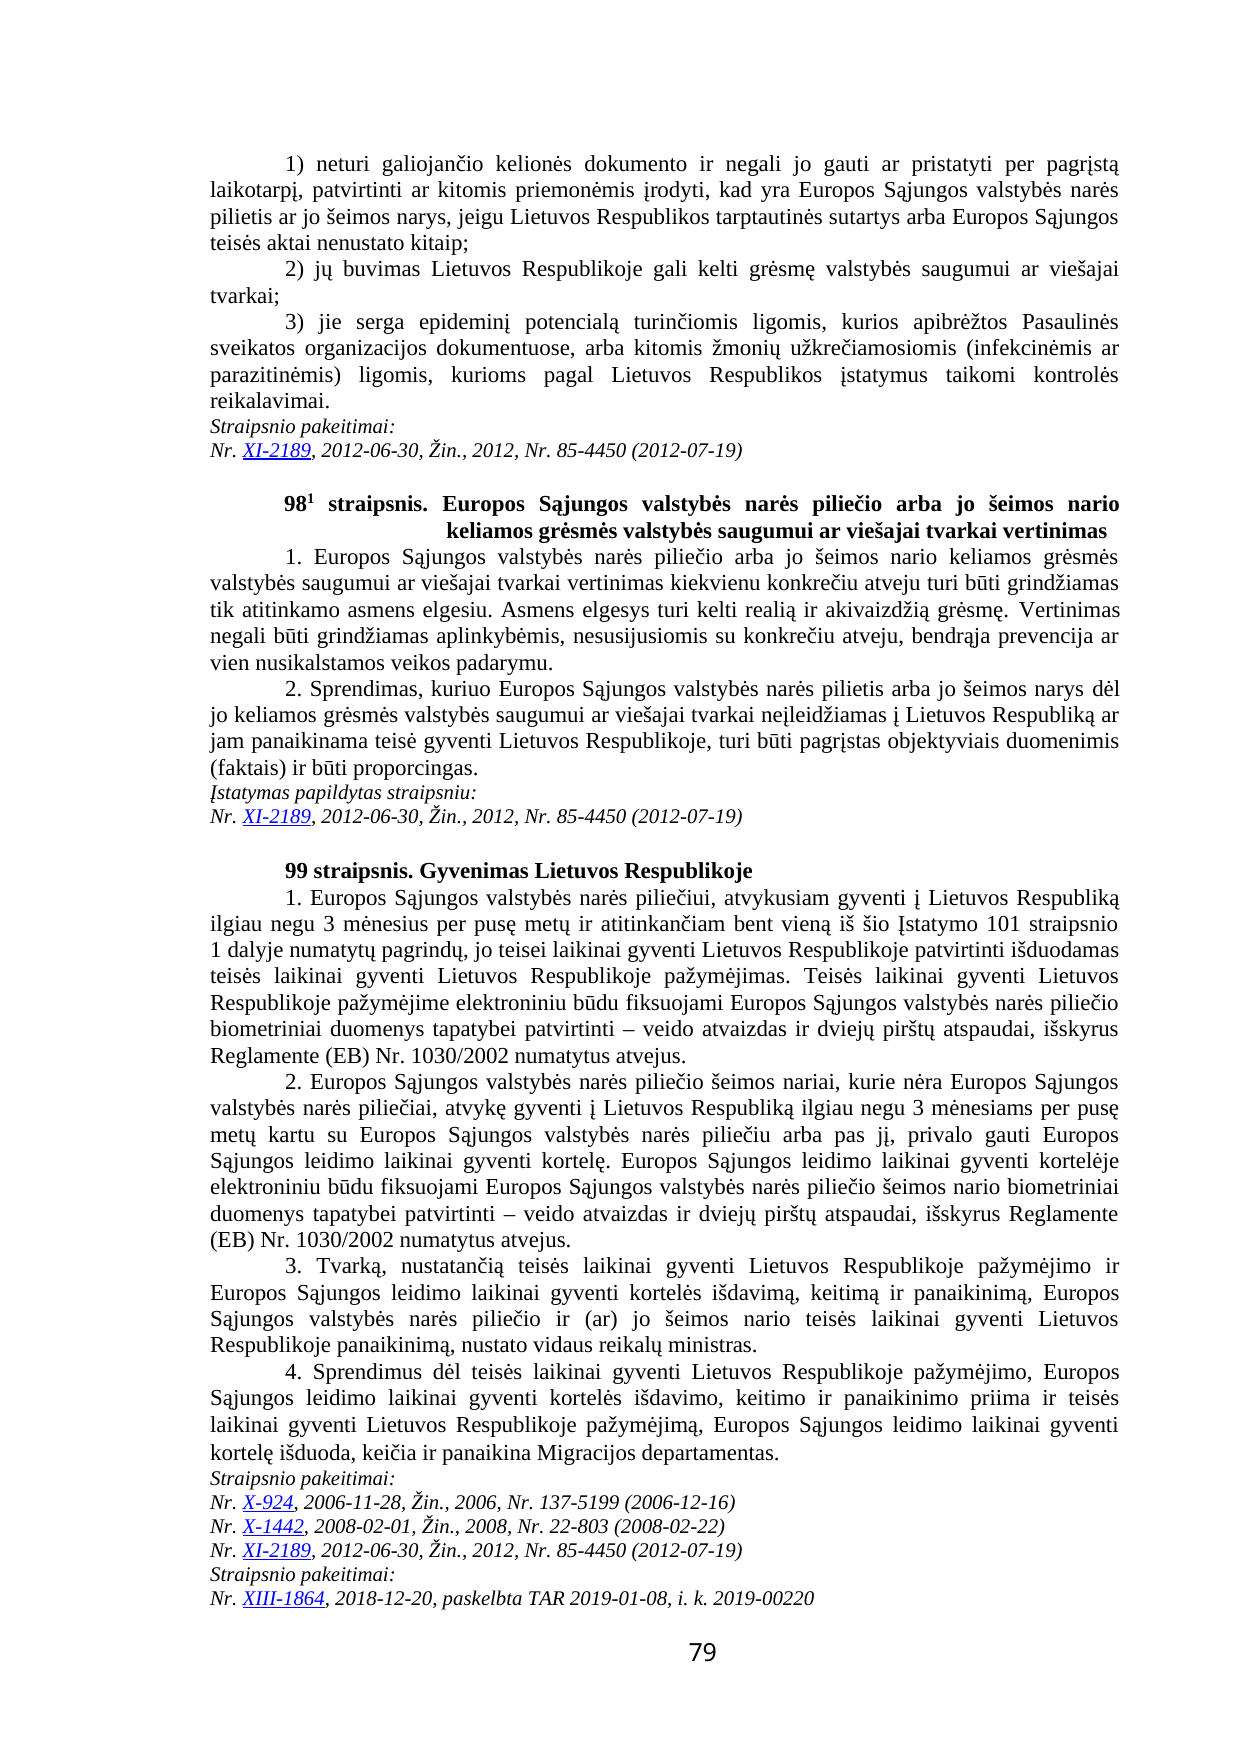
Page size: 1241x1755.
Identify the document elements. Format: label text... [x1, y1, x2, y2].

text Nr. XI-2189, 2012-06-30, Žin., 2012, Nr. 85-4450 (2012-07-19) [210, 1538, 1120, 1562]
text 2) jų buvimas Lietuvos Respublikoje gali kelti grėsmę valstybės saugumui ar viešajai tvarkai; [210, 255, 1120, 308]
text 1. Europos Sąjungos valstybės narės piliečio arba jo šeimos nario keliamos grėsmės valstybės saugumui ar viešajai tvarkai vertinimas kiekvienu konkrečiu atveju turi būti grindžiamas tik atitinkamo asmens elgesiu. Asmens elgesys turi kelti realią ir akivaizdžią grėsmę. Vertinimas negali būti grindžiamas aplinkybėmis, nesusijusiomis su konkrečiu atveju, bendrąja prevencija ar vien nusikalstamos veikos padarymu. [210, 543, 1120, 675]
text Įstatymas papildytas straipsniu: [210, 780, 1120, 804]
text Straipsnio pakeitimai: [210, 1466, 1120, 1490]
text 3. Tvarką, nustatančią teisės laikinai gyventi Lietuvos Respublikoje pažymėjimo ir Europos Sąjungos leidimo laikinai gyventi kortelės išdavimą, keitimą ir panaikinimą, Europos Sąjungos valstybės narės piliečio ir (ar) jo šeimos nario teisės laikinai gyventi Lietuvos Respublikoje panaikinimą, nustato vidaus reikalų ministras. [210, 1252, 1120, 1358]
text Nr. X-924, 2006-11-28, Žin., 2006, Nr. 137-5199 (2006-12-16) [210, 1490, 1120, 1514]
text 2. Sprendimas, kuriuo Europos Sąjungos valstybės narės pilietis arba jo šeimos narys dėl jo keliamos grėsmės valstybės saugumui ar viešajai tvarkai neįleidžiamas į Lietuvos Respubliką ar jam panaikinama teisė gyventi Lietuvos Respublikoje, turi būti pagrįstas objektyviais duomenimis (faktais) ir būti proporcingas. [210, 675, 1120, 780]
text Nr. XI-2189, 2012-06-30, Žin., 2012, Nr. 85-4450 (2012-07-19) [210, 438, 1120, 462]
text Straipsnio pakeitimai: [210, 1562, 1120, 1586]
text 1) neturi galiojančio kelionės dokumento ir negali jo gauti ar pristatyti per pagrįstą laikotarpį, patvirtinti ar kitomis priemonėmis įrodyti, kad yra Europos Sąjungos valstybės narės pilietis ar jo šeimos narys, jeigu Lietuvos Respublikos tarptautinės sutartys arba Europos Sąjungos teisės aktai nenustato kitaip; [210, 150, 1120, 255]
text 1. Europos Sąjungos valstybės narės piliečiui, atvykusiam gyventi į Lietuvos Respubliką ilgiau negu 3 mėnesius per pusę metų ir atitinkančiam bent vieną iš šio Įstatymo 101 straipsnio 1 dalyje numatytų pagrindų, jo teisei laikinai gyventi Lietuvos Respublikoje patvirtinti išduodamas teisės laikinai gyventi Lietuvos Respublikoje pažymėjimas. Teisės laikinai gyventi Lietuvos Respublikoje pažymėjime elektroniniu būdu fiksuojami Europos Sąjungos valstybės narės piliečio biometriniai duomenys tapatybei patvirtinti – veido atvaizdas ir dviejų pirštų atspaudai, išskyrus Reglamente (EB) Nr. 1030/2002 numatytus atvejus. [210, 883, 1120, 1068]
text 3) jie serga epideminį potencialą turinčiomis ligomis, kurios apibrėžtos Pasaulinės sveikatos organizacijos dokumentuose, arba kitomis žmonių užkrečiamosiomis (infekcinėmis ar parazitinėmis) ligomis, kurioms pagal Lietuvos Respublikos įstatymus taikomi kontrolės reikalavimai. [210, 308, 1120, 413]
text Straipsnio pakeitimai: [210, 413, 1120, 438]
text 99 straipsnis. Gyvenimas Lietuvos Respublikoje [210, 857, 1120, 883]
text Nr. XIII-1864, 2018-12-20, paskelbta TAR 2019-01-08, i. k. 2019-00220 [210, 1586, 1120, 1610]
text 981 straipsnis. Europos Sąjungos valstybės narės piliečio arba jo šeimos nario keliamos grėsmės valstybės saugumui ar viešajai tvarkai vertinimas [284, 490, 1120, 543]
text Nr. X-1442, 2008-02-01, Žin., 2008, Nr. 22-803 (2008-02-22) [210, 1514, 1120, 1538]
text 4. Sprendimus dėl teisės laikinai gyventi Lietuvos Respublikoje pažymėjimo, Europos Sąjungos leidimo laikinai gyventi kortelės išdavimo, keitimo ir panaikinimo priima ir teisės laikinai gyventi Lietuvos Respublikoje pažymėjimą, Europos Sąjungos leidimo laikinai gyventi kortelę išduoda, keičia ir panaikina Migracijos departamentas. [210, 1358, 1120, 1466]
text Nr. XI-2189, 2012-06-30, Žin., 2012, Nr. 85-4450 (2012-07-19) [210, 804, 1120, 828]
text 2. Europos Sąjungos valstybės narės piliečio šeimos nariai, kurie nėra Europos Sąjungos valstybės narės piliečiai, atvykę gyventi į Lietuvos Respubliką ilgiau negu 3 mėnesiams per pusę metų kartu su Europos Sąjungos valstybės narės piliečiu arba pas jį, privalo gauti Europos Sąjungos leidimo laikinai gyventi kortelę. Europos Sąjungos leidimo laikinai gyventi kortelėje elektroniniu būdu fiksuojami Europos Sąjungos valstybės narės piliečio šeimos nario biometriniai duomenys tapatybei patvirtinti – veido atvaizdas ir dviejų pirštų atspaudai, išskyrus Reglamente (EB) Nr. 1030/2002 numatytus atvejus. [210, 1068, 1120, 1252]
